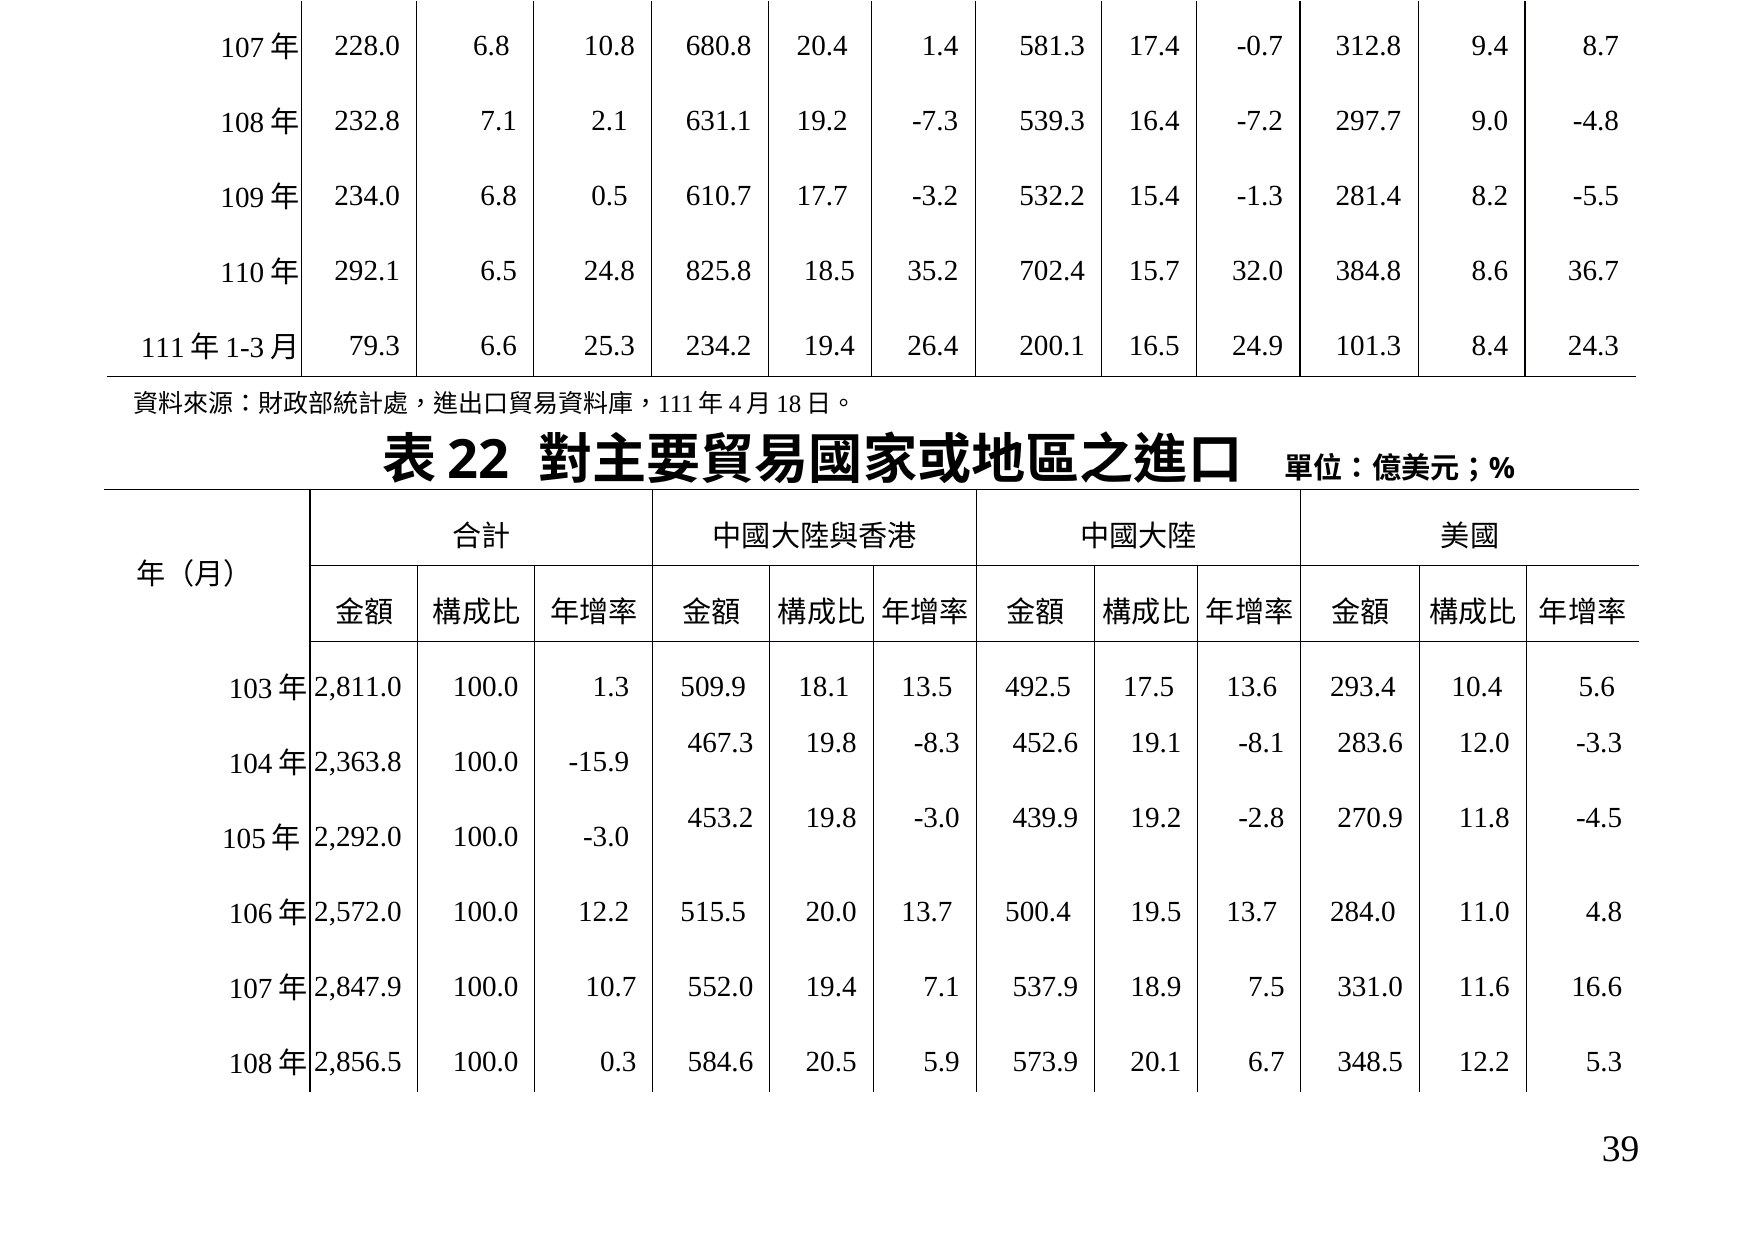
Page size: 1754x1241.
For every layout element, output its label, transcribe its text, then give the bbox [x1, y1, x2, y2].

table_cell 108年 [107, 76, 301, 151]
table_cell -8.3 [874, 717, 976, 792]
table_cell 0.3 [535, 1017, 652, 1092]
table_cell 2,811.0 [311, 642, 417, 717]
table_cell 18.1 [770, 642, 873, 717]
table_cell 0.5 [534, 151, 651, 226]
table_cell 8.4 [1419, 301, 1524, 376]
table_cell 17.7 [769, 151, 871, 226]
table_cell 228.0 [302, 1, 416, 76]
table_cell -0.7 [1197, 1, 1299, 76]
table_cell 20.1 [1095, 1017, 1197, 1092]
table_cell 2,847.9 [311, 942, 417, 1017]
table_cell 2,292.0 [311, 792, 417, 867]
table_cell 281.4 [1301, 151, 1418, 226]
table_cell 702.4 [976, 226, 1101, 301]
table_cell 270.9 [1301, 792, 1419, 867]
table_cell 24.9 [1197, 301, 1299, 376]
subtitle 表22 對主要貿易國家或地區之進口 單位：億美元；% [103, 414, 1639, 489]
table_cell 109年 [107, 151, 301, 226]
table_cell 5.6 [1527, 642, 1638, 717]
table_cell 467.3 [653, 717, 769, 792]
table_cell -3.0 [874, 792, 976, 867]
table_cell 110年 [107, 226, 301, 301]
table_cell 5.3 [1527, 1017, 1638, 1092]
table_cell 492.5 [977, 642, 1094, 717]
table_cell 7.1 [417, 76, 533, 151]
table_cell 13.6 [1198, 642, 1300, 717]
table_cell 6.8 [417, 1, 533, 76]
table_cell 452.6 [977, 717, 1094, 792]
table_cell 453.2 [653, 792, 769, 867]
table_cell 構成比 [1420, 566, 1526, 641]
table_header 美國 [1301, 490, 1638, 565]
table_cell 7.1 [874, 942, 976, 1017]
table_cell 15.4 [1102, 151, 1196, 226]
table_cell 825.8 [652, 226, 768, 301]
table_cell -3.0 [535, 792, 652, 867]
table_cell 15.7 [1102, 226, 1196, 301]
table_cell 20.5 [770, 1017, 873, 1092]
table_cell 12.2 [535, 867, 652, 942]
table_cell 5.9 [874, 1017, 976, 1092]
table_cell 16.5 [1102, 301, 1196, 376]
table_header 中國大陸與香港 [653, 490, 976, 565]
table_cell 312.8 [1301, 1, 1418, 76]
table_cell -2.8 [1198, 792, 1300, 867]
table_cell 6.8 [417, 151, 533, 226]
table_cell 537.9 [977, 942, 1094, 1017]
table_cell -7.3 [872, 76, 975, 151]
table_cell 8.6 [1419, 226, 1524, 301]
table_cell 103年 [104, 641, 309, 717]
table_cell 2,856.5 [311, 1017, 417, 1092]
table_cell 9.4 [1419, 1, 1524, 76]
table_cell 2.1 [534, 76, 651, 151]
table_cell 200.1 [976, 301, 1101, 376]
table_cell 10.4 [1420, 642, 1526, 717]
table_cell 13.7 [1198, 867, 1300, 942]
table_cell 283.6 [1301, 717, 1419, 792]
table_cell 107年 [107, 1, 301, 76]
table_cell 年增率 [1198, 566, 1300, 641]
table_cell 9.0 [1419, 76, 1524, 151]
table_cell 539.3 [976, 76, 1101, 151]
table_cell 金額 [653, 566, 769, 641]
table_cell 13.7 [874, 867, 976, 942]
table_cell 金額 [1301, 566, 1419, 641]
table_cell 439.9 [977, 792, 1094, 867]
table_cell 293.4 [1301, 642, 1419, 717]
table_cell 10.7 [535, 942, 652, 1017]
table_cell 631.1 [652, 76, 768, 151]
table_cell 111年1-3月 [107, 301, 301, 376]
table_header 年（月） [104, 490, 309, 641]
table_cell 6.7 [1198, 1017, 1300, 1092]
table_cell 17.5 [1095, 642, 1197, 717]
table_cell 18.5 [769, 226, 871, 301]
table_cell -3.2 [872, 151, 975, 226]
table_cell 24.8 [534, 226, 651, 301]
table_cell 234.0 [302, 151, 416, 226]
table_cell 348.5 [1301, 1017, 1419, 1092]
table_cell 35.2 [872, 226, 975, 301]
table_cell -8.1 [1198, 717, 1300, 792]
table_cell 19.4 [769, 301, 871, 376]
table_cell 79.3 [302, 301, 416, 376]
table_cell 19.5 [1095, 867, 1197, 942]
table_cell 2,572.0 [311, 867, 417, 942]
table_cell 6.5 [417, 226, 533, 301]
table_cell 年增率 [535, 566, 652, 641]
table_cell 36.7 [1526, 226, 1636, 301]
table_cell 6.6 [417, 301, 533, 376]
table_cell 8.2 [1419, 151, 1524, 226]
table_cell 16.4 [1102, 76, 1196, 151]
table_cell 構成比 [770, 566, 873, 641]
table_cell 10.8 [534, 1, 651, 76]
table_cell 509.9 [653, 642, 769, 717]
table_cell -4.8 [1526, 76, 1636, 151]
table_cell 11.8 [1420, 792, 1526, 867]
table_cell -4.5 [1527, 792, 1638, 867]
text 資料來源：財政部統計處，進出口貿易資料庫，111年4月18日。 [103, 377, 1639, 414]
table_header 合計 [311, 490, 652, 565]
table_cell 500.4 [977, 867, 1094, 942]
table_cell 573.9 [977, 1017, 1094, 1092]
table_cell 19.4 [770, 942, 873, 1017]
table_cell -7.2 [1197, 76, 1299, 151]
table_cell 12.2 [1420, 1017, 1526, 1092]
table_cell 16.6 [1527, 942, 1638, 1017]
table_cell 年增率 [874, 566, 976, 641]
table_cell 100.0 [418, 942, 534, 1017]
table_cell 105年 [104, 792, 309, 867]
table_cell 581.3 [976, 1, 1101, 76]
table_cell 19.8 [770, 792, 873, 867]
table_cell -5.5 [1526, 151, 1636, 226]
table_cell 532.2 [976, 151, 1101, 226]
table_cell 11.0 [1420, 867, 1526, 942]
table_cell 19.2 [1095, 792, 1197, 867]
table_cell 232.8 [302, 76, 416, 151]
table_cell 19.1 [1095, 717, 1197, 792]
table_cell 100.0 [418, 792, 534, 867]
table_cell 19.8 [770, 717, 873, 792]
table_cell 13.5 [874, 642, 976, 717]
table_cell 610.7 [652, 151, 768, 226]
table_cell 20.0 [770, 867, 873, 942]
table_cell 構成比 [1095, 566, 1197, 641]
table_cell 384.8 [1301, 226, 1418, 301]
table_cell 1.4 [872, 1, 975, 76]
table_cell 100.0 [418, 642, 534, 717]
table_cell 金額 [977, 566, 1094, 641]
table_cell 20.4 [769, 1, 871, 76]
table_cell 19.2 [769, 76, 871, 151]
table_cell 8.7 [1526, 1, 1636, 76]
table_cell 24.3 [1526, 301, 1636, 376]
table_cell 284.0 [1301, 867, 1419, 942]
table_cell 101.3 [1301, 301, 1418, 376]
table_cell 17.4 [1102, 1, 1196, 76]
table_cell 1.3 [535, 642, 652, 717]
table_cell 292.1 [302, 226, 416, 301]
table_cell 100.0 [418, 867, 534, 942]
table_cell 104年 [104, 717, 309, 792]
table_cell 構成比 [418, 566, 534, 641]
table_cell 107年 [104, 942, 309, 1017]
table_cell 234.2 [652, 301, 768, 376]
table_cell 32.0 [1197, 226, 1299, 301]
table_cell 331.0 [1301, 942, 1419, 1017]
table_cell -3.3 [1527, 717, 1638, 792]
table_cell 7.5 [1198, 942, 1300, 1017]
table_cell 12.0 [1420, 717, 1526, 792]
table_cell 515.5 [653, 867, 769, 942]
table_cell 108年 [104, 1017, 309, 1092]
table_cell 680.8 [652, 1, 768, 76]
table_cell 100.0 [418, 1017, 534, 1092]
table_cell 26.4 [872, 301, 975, 376]
table_cell 552.0 [653, 942, 769, 1017]
table_cell 297.7 [1301, 76, 1418, 151]
table_cell 4.8 [1527, 867, 1638, 942]
table_cell 年增率 [1527, 566, 1638, 641]
table_header 中國大陸 [977, 490, 1300, 565]
table_cell 18.9 [1095, 942, 1197, 1017]
table_cell 2,363.8 [311, 717, 417, 792]
table_cell 11.6 [1420, 942, 1526, 1017]
table_cell -1.3 [1197, 151, 1299, 226]
table_cell 金額 [311, 566, 417, 641]
table_cell 25.3 [534, 301, 651, 376]
table_cell -15.9 [535, 717, 652, 792]
table_cell 584.6 [653, 1017, 769, 1092]
table_cell 100.0 [418, 717, 534, 792]
table_cell 106年 [104, 867, 309, 942]
